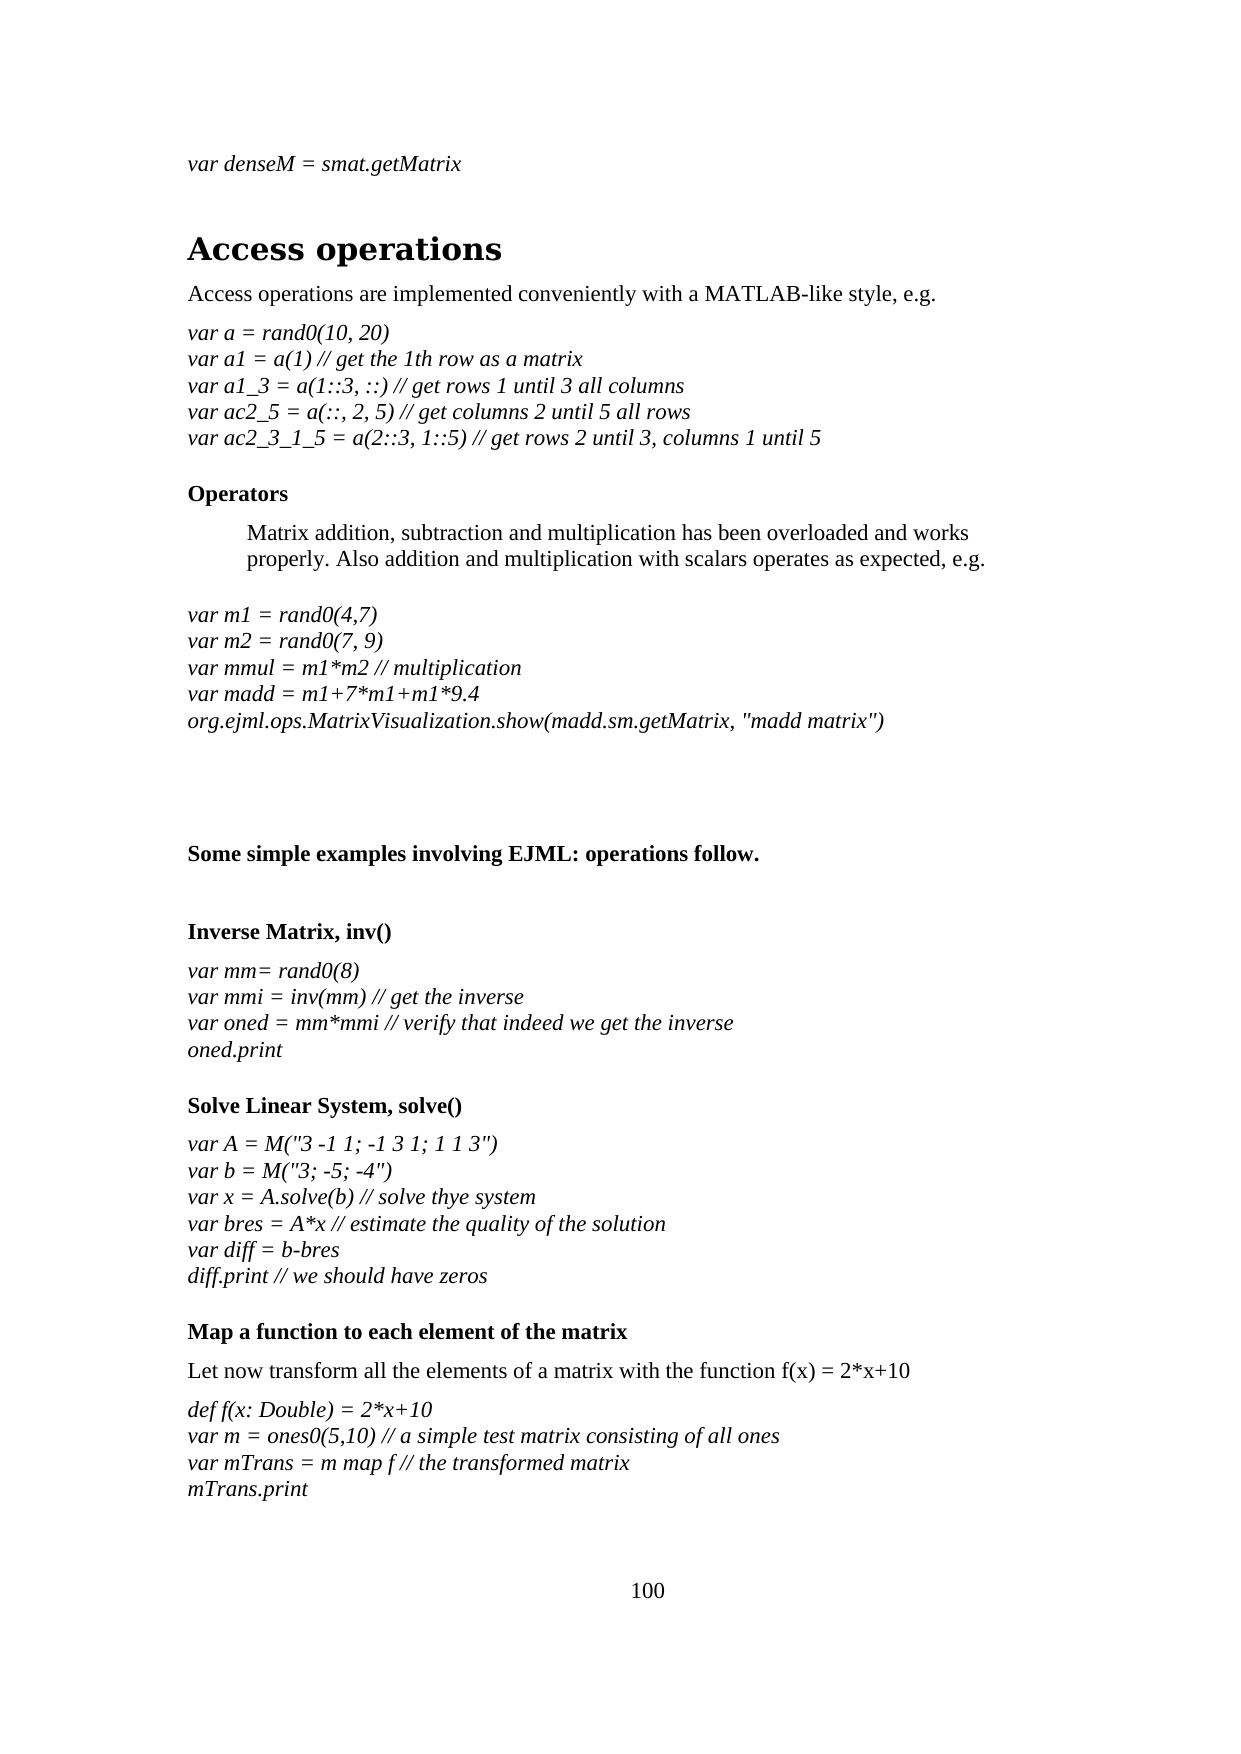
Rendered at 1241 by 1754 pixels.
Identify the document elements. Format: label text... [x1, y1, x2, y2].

text var m2 = rand0(7, 9) [187, 628, 1108, 654]
text var x = A.solve(b) // solve thye system [187, 1183, 1108, 1209]
text Inverse Matrix, inv() [187, 918, 1108, 944]
subtitle Access operations [187, 231, 1108, 268]
text Map a function to each element of the matrix [187, 1318, 1108, 1344]
text var mm= rand0(8) [187, 957, 1108, 983]
text var oned = mm*mmi // verify that indeed we get the inverse [187, 1009, 1108, 1036]
text var A = M("3 -1 1; -1 3 1; 1 1 3") [187, 1131, 1108, 1157]
text Matrix addition, subtraction and multiplication has been overloaded and works properly. Also addition and multiplication with scalars operates as expected, e.g. [247, 519, 1049, 572]
text mTrans.print [187, 1475, 1108, 1501]
text Some simple examples involving EJML: operations follow. [187, 840, 1108, 867]
text var b = M("3; -5; -4") [187, 1157, 1108, 1183]
text var ac2_3_1_5 = a(2::3, 1::5) // get rows 2 until 3, columns 1 until 5 [187, 424, 1108, 451]
text var mTrans = m map f // the transformed matrix [187, 1448, 1108, 1475]
text var mmul = m1*m2 // multiplication [187, 654, 1108, 680]
text Access operations are implemented conveniently with a MATLAB-like style, e.g. [187, 280, 1108, 306]
text Let now transform all the elements of a matrix with the function f(x) = 2*x+10 [187, 1357, 1108, 1383]
text var a = rand0(10, 20) [187, 319, 1108, 345]
text var bres = A*x // estimate the quality of the solution [187, 1209, 1108, 1236]
text org.ejml.ops.MatrixVisualization.show(madd.sm.getMatrix, "madd matrix") [187, 707, 1108, 733]
text def f(x: Double) = 2*x+10 [187, 1396, 1108, 1422]
text Solve Linear System, solve() [187, 1092, 1108, 1118]
text var denseM = smat.getMatrix [187, 150, 1108, 176]
text oned.print [187, 1036, 1108, 1062]
text var a1_3 = a(1::3, ::) // get rows 1 until 3 all columns [187, 372, 1108, 398]
text var madd = m1+7*m1+m1*9.4 [187, 680, 1108, 707]
text var mmi = inv(mm) // get the inverse [187, 983, 1108, 1009]
text var ac2_5 = a(::, 2, 5) // get columns 2 until 5 all rows [187, 398, 1108, 424]
text var m = ones0(5,10) // a simple test matrix consisting of all ones [187, 1422, 1108, 1448]
text diff.print // we should have zeros [187, 1262, 1108, 1289]
text var m1 = rand0(4,7) [187, 601, 1108, 628]
text Operators [187, 480, 1108, 507]
text var diff = b-bres [187, 1236, 1108, 1262]
text var a1 = a(1) // get the 1th row as a matrix [187, 345, 1108, 372]
